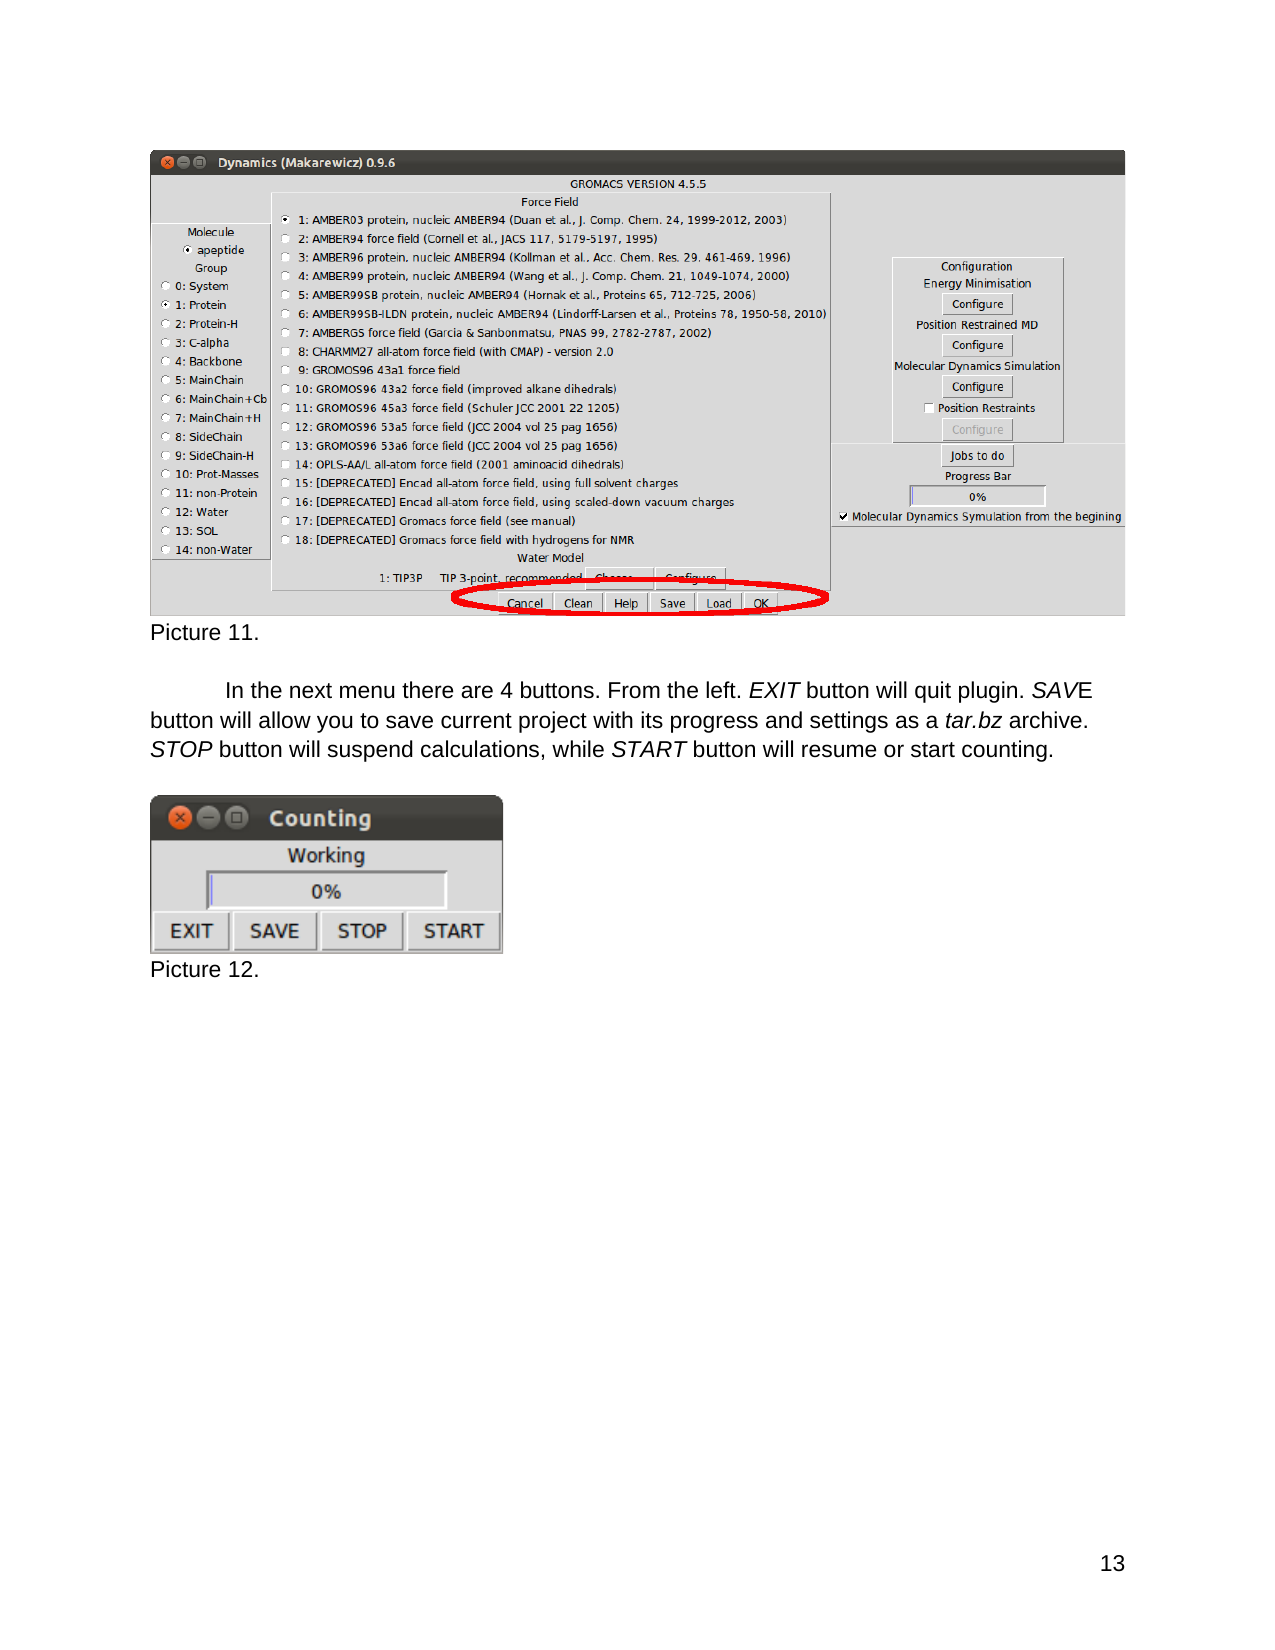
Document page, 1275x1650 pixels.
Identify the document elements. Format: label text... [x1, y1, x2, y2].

text Picture 11. [150, 619, 1125, 645]
text Picture 12. [150, 957, 1125, 983]
picture [150, 150, 1125, 616]
picture [150, 795, 504, 954]
text In the next menu there are 4 buttons. From the left. EXIT button will quit plugin. SAVE button will allow you to save current project with its progress and settings as a tar.bz archive. STOP button will suspend calculations, while START button will resume or start counting. [150, 678, 1125, 762]
